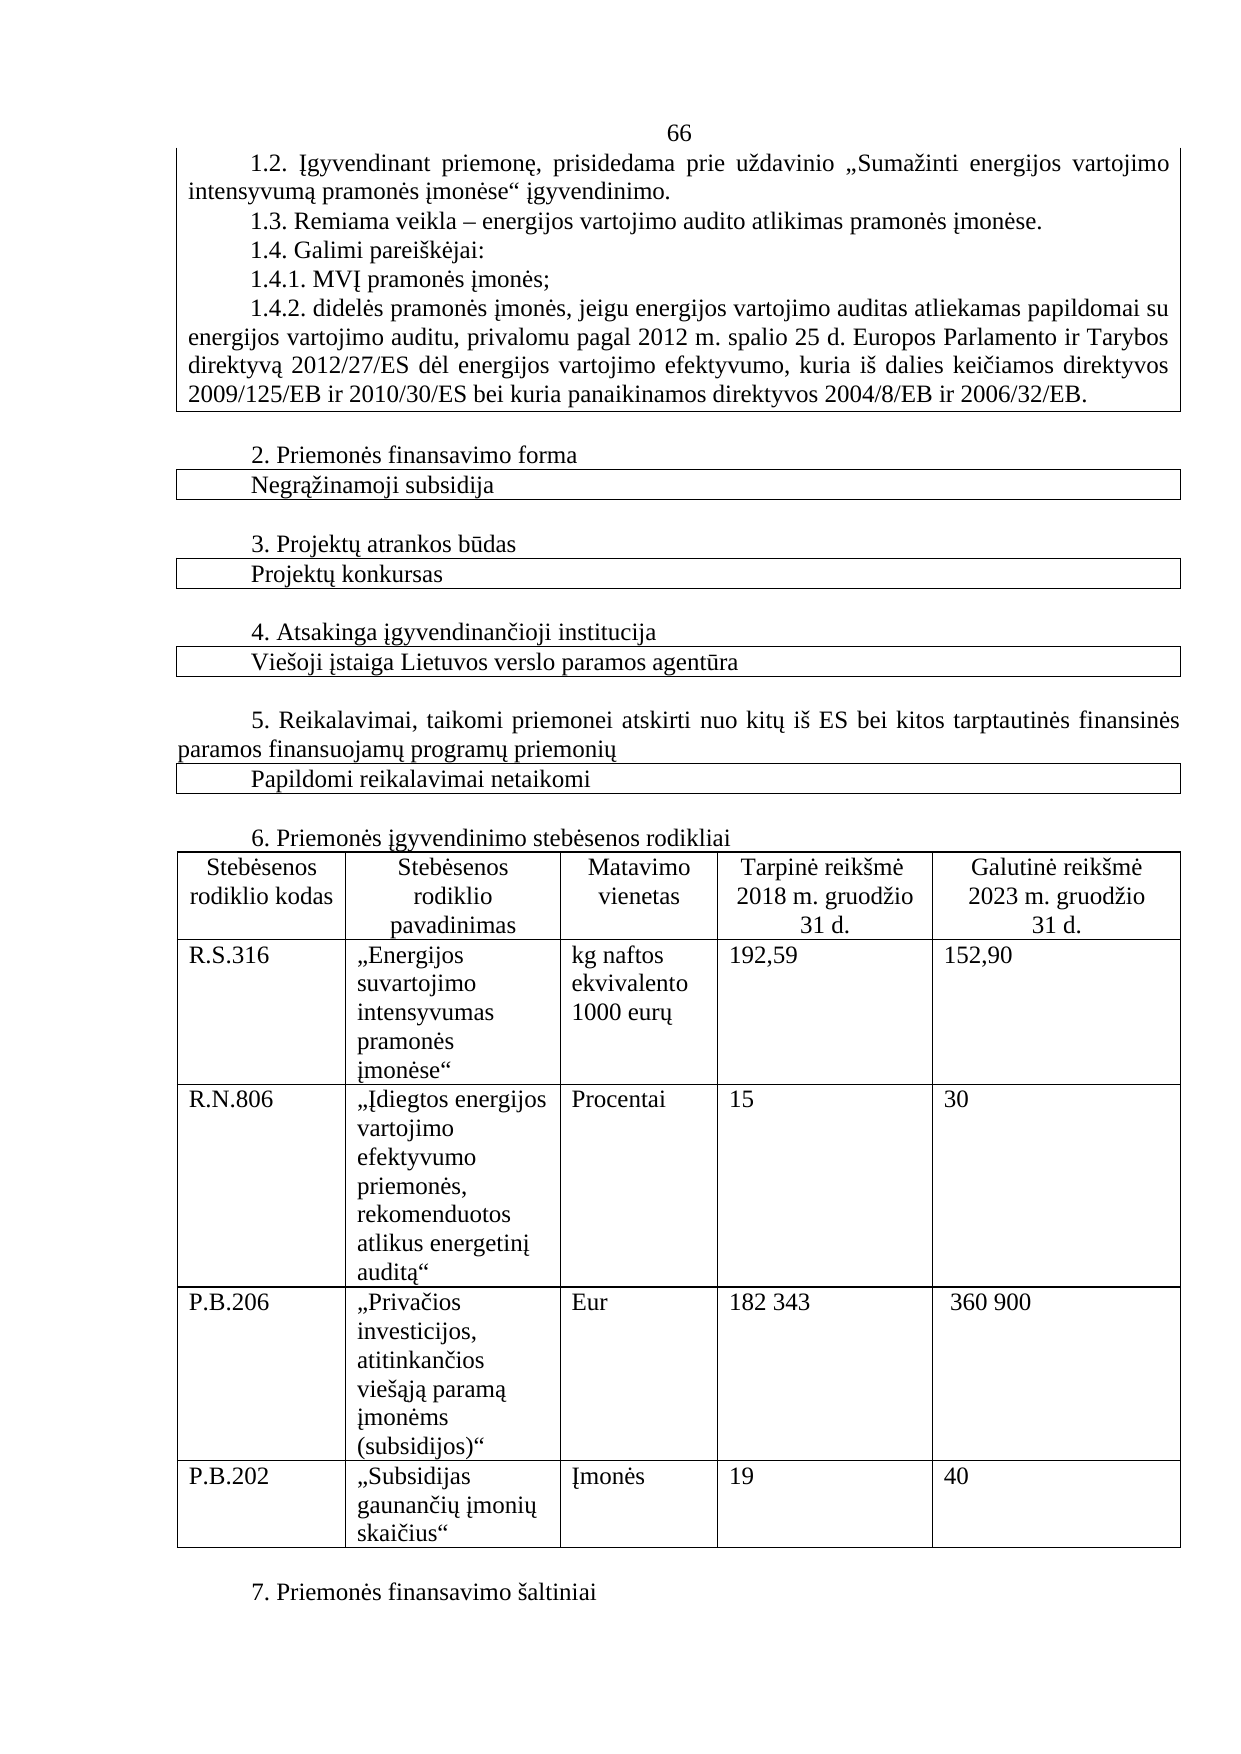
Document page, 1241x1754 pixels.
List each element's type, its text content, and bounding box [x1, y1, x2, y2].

table_cell 15 [718, 1085, 932, 1286]
table_header Projektų konkursas [177, 559, 1180, 587]
table_header Stebėsenos rodiklio kodas [178, 853, 345, 939]
text 2. Priemonės finansavimo forma [251, 441, 1181, 469]
text 3. Projektų atrankos būdas [177, 529, 1181, 558]
table_cell 1.4. Galimi pareiškėjai: 1.4.1. MVĮ pramonės įmonės; 1.4.2. didelės pramonės įmonės, jeigu energijos vartojimo auditas atliekamas papildomai su energijos vartojimo auditu, privalomu pagal 2012 m. spalio 25 d. Europos Parlamento ir Tarybos direktyvą 2012/27/ES dėl energijos vartojimo efektyvumo, kuria iš dalies keičiamos direktyvos 2009/125/EB ir 2010/30/ES bei kuria panaikinamos direktyvos 2004/8/EB ir 2006/32/EB. [177, 235, 1180, 411]
table_cell „Įdiegtos energijos vartojimo efektyvumo priemonės, rekomenduotos atlikus energetinį auditą“ [346, 1085, 560, 1286]
table_header Stebėsenos rodiklio pavadinimas [346, 853, 560, 939]
table_header Viešoji įstaiga Lietuvos verslo paramos agentūra [177, 647, 1180, 676]
text 4. Atsakinga įgyvendinančioji institucija [177, 617, 1181, 646]
text 5. Reikalavimai, taikomi priemonei atskirti nuo kitų iš ES bei kitos tarptautinės finansinės paramos finansuojamų programų priemonių [177, 706, 1181, 763]
table_cell 1.3. Remiama veikla – energijos vartojimo audito atlikimas pramonės įmonėse. [177, 206, 1180, 235]
table_cell „Subsidijas gaunančių įmonių skaičius“ [346, 1461, 560, 1547]
table_header Tarpinė reikšmė 2018 m. gruodžio 31 d. [718, 853, 932, 939]
table_cell 182 343 [718, 1288, 932, 1460]
table_cell 40 [933, 1461, 1180, 1547]
table_cell 192,59 [718, 940, 932, 1083]
table_cell 360 900 [933, 1288, 1180, 1460]
table_header Matavimo vienetas [561, 853, 717, 939]
table_cell 30 [933, 1085, 1180, 1286]
table_header Galutinė reikšmė 2023 m. gruodžio 31 d. [933, 853, 1180, 939]
text 7. Priemonės finansavimo šaltiniai [251, 1577, 1181, 1606]
table_cell Įmonės [561, 1461, 717, 1547]
table_cell Procentai [561, 1085, 717, 1286]
table_cell 19 [718, 1461, 932, 1547]
table_cell R.N.806 [178, 1085, 345, 1286]
table_header Papildomi reikalavimai netaikomi [177, 764, 1180, 793]
table_header Negrąžinamoji subsidija [177, 470, 1180, 499]
text 6. Priemonės įgyvendinimo stebėsenos rodikliai [177, 823, 1181, 851]
table_cell P.B.206 [178, 1288, 345, 1460]
table_cell „Energijos suvartojimo intensyvumas pramonės įmonėse“ [346, 940, 560, 1083]
table_cell 1.2. Įgyvendinant priemonę, prisidedama prie uždavinio „Sumažinti energijos vartojimo intensyvumą pramonės įmonėse“ įgyvendinimo. [177, 148, 1180, 206]
table_cell 152,90 [933, 940, 1180, 1083]
table_cell R.S.316 [178, 940, 345, 1083]
table_cell P.B.202 [178, 1461, 345, 1547]
table_cell „Privačios investicijos, atitinkančios viešąją paramą įmonėms (subsidijos)“ [346, 1288, 560, 1460]
table_cell kg naftos ekvivalento 1000 eurų [561, 940, 717, 1083]
table_cell Eur [561, 1288, 717, 1460]
